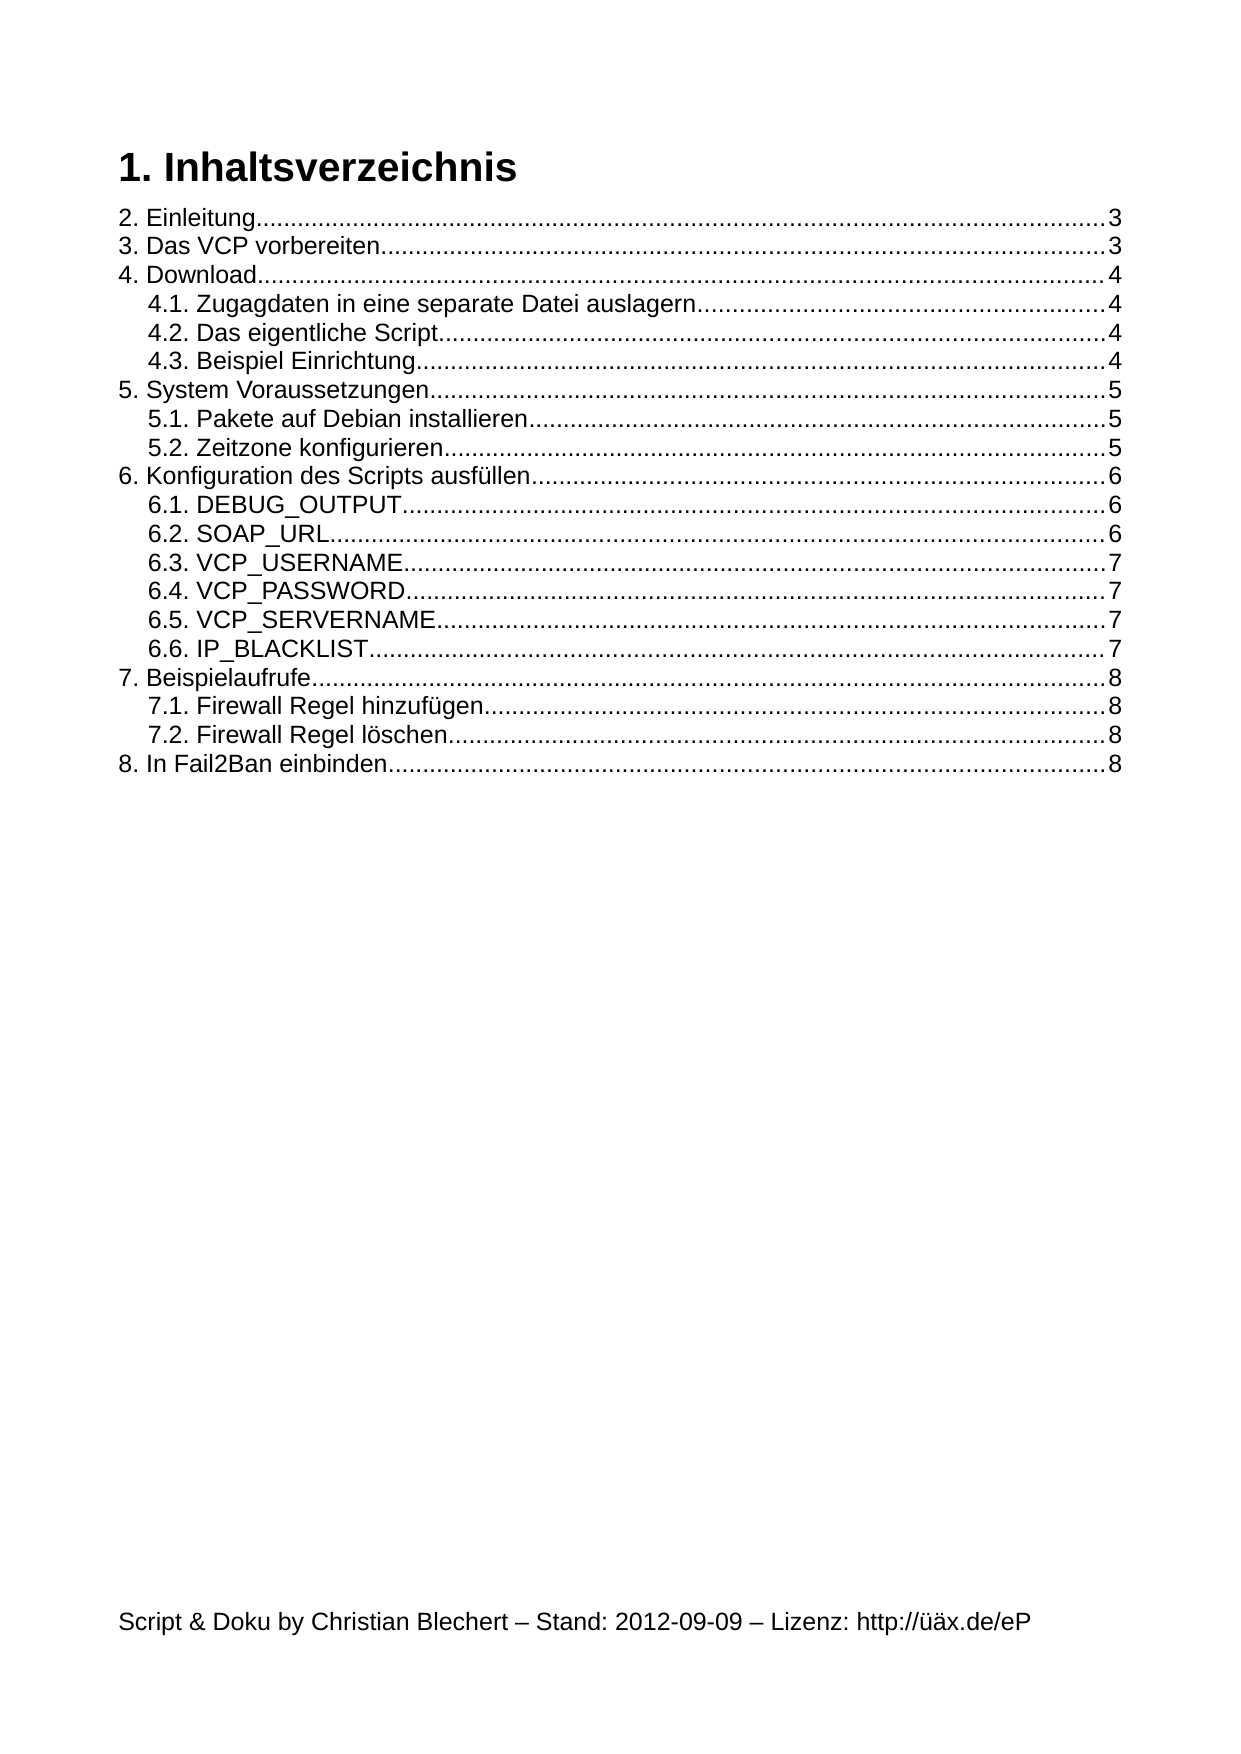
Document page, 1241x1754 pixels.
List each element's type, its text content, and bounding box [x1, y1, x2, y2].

subtitle Inhaltsverzeichnis [118, 143, 1122, 190]
text 5.1. Pakete auf Debian installieren 5 [148, 404, 1122, 433]
text 6.3. VCP_USERNAME 7 [148, 548, 1122, 576]
text 4.1. Zugagdaten in eine separate Datei auslagern 4 [148, 289, 1122, 318]
text 3. Das VCP vorbereiten 3 [118, 231, 1122, 260]
text 5.2. Zeitzone konfigurieren 5 [148, 433, 1122, 461]
text 4. Download 4 [118, 260, 1122, 289]
text 4.3. Beispiel Einrichtung 4 [148, 346, 1122, 375]
text 7.1. Firewall Regel hinzufügen 8 [148, 691, 1122, 720]
text 2. Einleitung 3 [118, 203, 1122, 231]
text 8. In Fail2Ban einbinden 8 [118, 749, 1122, 778]
text 6.1. DEBUG_OUTPUT 6 [148, 490, 1122, 519]
text 5. System Voraussetzungen 5 [118, 375, 1122, 404]
text 4.2. Das eigentliche Script 4 [148, 318, 1122, 346]
text 6.5. VCP_SERVERNAME 7 [148, 605, 1122, 634]
text 6.4. VCP_PASSWORD 7 [148, 576, 1122, 605]
text 6.2. SOAP_URL 6 [148, 519, 1122, 548]
text 7. Beispielaufrufe 8 [118, 663, 1122, 691]
text 6.6. IP_BLACKLIST 7 [148, 634, 1122, 663]
text 6. Konfiguration des Scripts ausfüllen 6 [118, 461, 1122, 490]
text 7.2. Firewall Regel löschen 8 [148, 720, 1122, 749]
